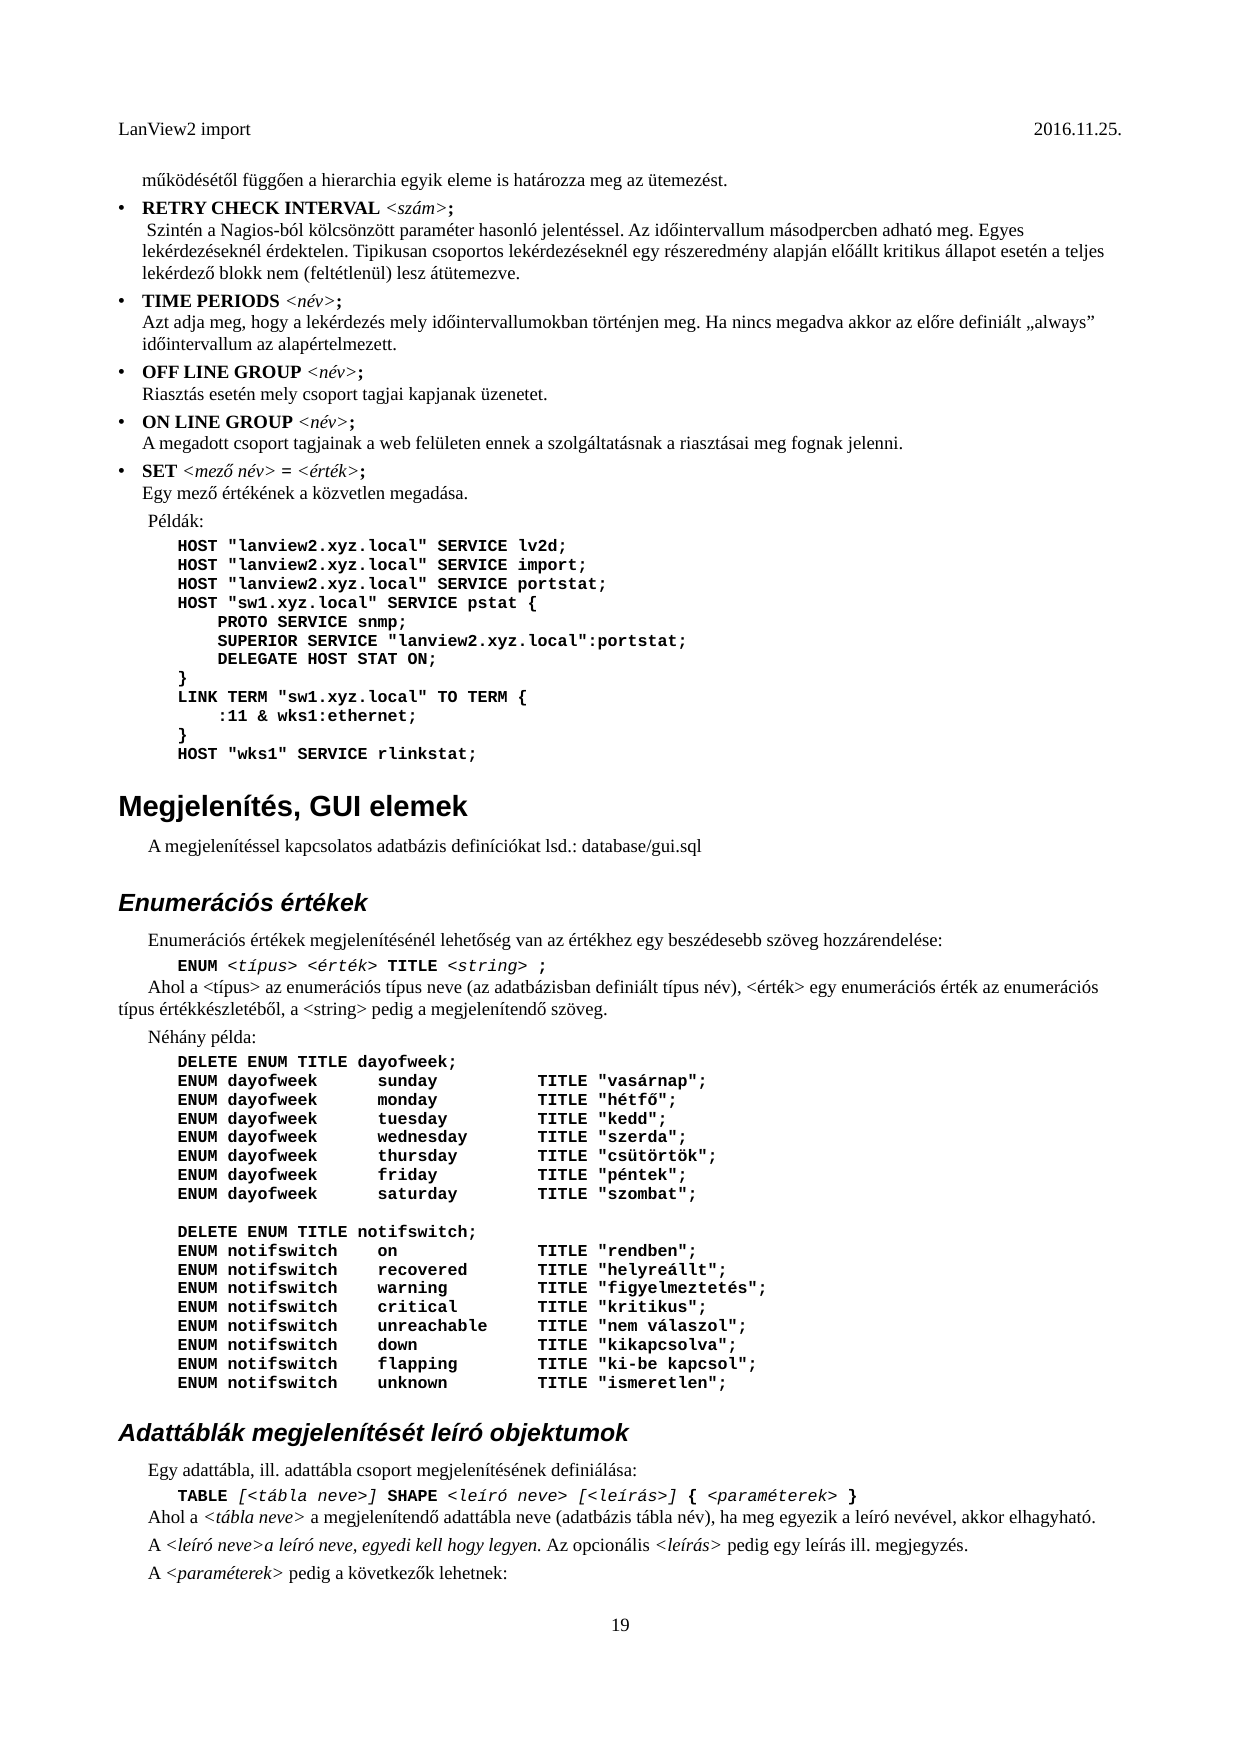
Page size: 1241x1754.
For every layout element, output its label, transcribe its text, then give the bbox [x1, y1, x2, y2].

subtitle Megjelenítés, GUI elemek [118, 789, 1122, 823]
text TABLE [<tábla neve>] SHAPE <leíró neve> [<leírás>] { <paraméterek> } [177, 1487, 1122, 1506]
text ENUM <típus> <érték> TITLE <string> ; [177, 957, 1122, 976]
list TIME PERIODS <név>; Azt adja meg, hogy a lekérdezés mely időintervallumokban történjen meg. Ha nincs megadva akkor az előre definiált „always” időintervallum az alapértelmezett. [118, 290, 1122, 354]
text A <leíró neve>a leíró neve, egyedi kell hogy legyen. Az opcionális <leírás> pedig egy leírás ill. megjegyzés. [118, 1534, 1122, 1556]
text ENUM notifswitch unreachable TITLE "nem válaszol"; [177, 1318, 1122, 1336]
text LINK TERM "sw1.xyz.local" TO TERM { [177, 689, 1122, 707]
text DELEGATE HOST STAT ON; [177, 651, 1122, 670]
text ENUM dayofweek sunday TITLE "vasárnap"; [177, 1072, 1122, 1091]
text HOST "sw1.xyz.local" SERVICE pstat { [177, 594, 1122, 613]
text ENUM notifswitch down TITLE "kikapcsolva"; [177, 1336, 1122, 1355]
subtitle Enumerációs értékek [118, 888, 1122, 917]
text :11 & wks1:ethernet; [177, 707, 1122, 726]
subtitle Adattáblák megjelenítését leíró objektumok [118, 1418, 1122, 1447]
text ENUM notifswitch recovered TITLE "helyreállt"; [177, 1261, 1122, 1280]
text SUPERIOR SERVICE "lanview2.xyz.local":portstat; [177, 632, 1122, 651]
text ENUM notifswitch critical TITLE "kritikus"; [177, 1299, 1122, 1318]
text Egy adattábla, ill. adattábla csoport megjelenítésének definiálása: [118, 1459, 1122, 1481]
text A <paraméterek> pedig a következők lehetnek: [118, 1562, 1122, 1583]
text HOST "lanview2.xyz.local" SERVICE lv2d; [177, 538, 1122, 557]
text DELETE ENUM TITLE notifswitch; [177, 1223, 1122, 1242]
list RETRY CHECK INTERVAL <szám>; Szintén a Nagios-ból kölcsönzött paraméter hasonló jelentéssel. Az időintervallum másodpercben adható meg. Egyes lekérdezéseknél érdektelen. Tipikusan csoportos lekérdezéseknél egy részeredmény alapján előállt kritikus állapot esetén a teljes lekérdező blokk nem (feltétlenül) lesz átütemezve. [118, 197, 1122, 283]
text ENUM notifswitch unknown TITLE "ismeretlen"; [177, 1374, 1122, 1393]
text PROTO SERVICE snmp; [177, 613, 1122, 632]
text HOST "wks1" SERVICE rlinkstat; [177, 745, 1122, 764]
list OFF LINE GROUP <név>; Riasztás esetén mely csoport tagjai kapjanak üzenetet. [118, 361, 1122, 404]
text Példák: [118, 510, 1122, 531]
text Néhány példa: [118, 1026, 1122, 1047]
text HOST "lanview2.xyz.local" SERVICE portstat; [177, 576, 1122, 594]
text A megjelenítéssel kapcsolatos adatbázis definíciókat lsd.: database/gui.sql [118, 835, 1122, 857]
list ON LINE GROUP <név>; A megadott csoport tagjainak a web felületen ennek a szolgáltatásnak a riasztásai meg fognak jelenni. [118, 411, 1122, 454]
text ENUM dayofweek monday TITLE "hétfő"; [177, 1091, 1122, 1110]
text Ahol a <tábla neve> a megjelenítendő adattábla neve (adatbázis tábla név), ha meg egyezik a leíró nevével, akkor elhagyható. [118, 1506, 1122, 1527]
text ENUM dayofweek wednesday TITLE "szerda"; [177, 1129, 1122, 1148]
text ENUM dayofweek thursday TITLE "csütörtök"; [177, 1148, 1122, 1167]
text ENUM dayofweek tuesday TITLE "kedd"; [177, 1110, 1122, 1129]
text ENUM dayofweek friday TITLE "péntek"; [177, 1167, 1122, 1186]
text ENUM notifswitch on TITLE "rendben"; [177, 1242, 1122, 1261]
text ENUM notifswitch warning TITLE "figyelmeztetés"; [177, 1280, 1122, 1299]
text HOST "lanview2.xyz.local" SERVICE import; [177, 557, 1122, 576]
text ENUM notifswitch flapping TITLE "ki-be kapcsol"; [177, 1355, 1122, 1374]
text } [177, 726, 1122, 745]
list SET <mező név> = <érték>; Egy mező értékének a közvetlen megadása. [118, 460, 1122, 503]
text ENUM dayofweek saturday TITLE "szombat"; [177, 1186, 1122, 1204]
text Enumerációs értékek megjelenítésénél lehetőség van az értékhez egy beszédesebb szöveg hozzárendelése: [118, 929, 1122, 951]
list működésétől függően a hierarchia egyik eleme is határozza meg az ütemezést. [118, 169, 1122, 191]
text Ahol a <típus> az enumerációs típus neve (az adatbázisban definiált típus név), <érték> egy enumerációs érték az enumerációs típus értékkészletéből, a <string> pedig a megjelenítendő szöveg. [118, 976, 1122, 1019]
text DELETE ENUM TITLE dayofweek; [177, 1054, 1122, 1072]
text } [177, 670, 1122, 689]
